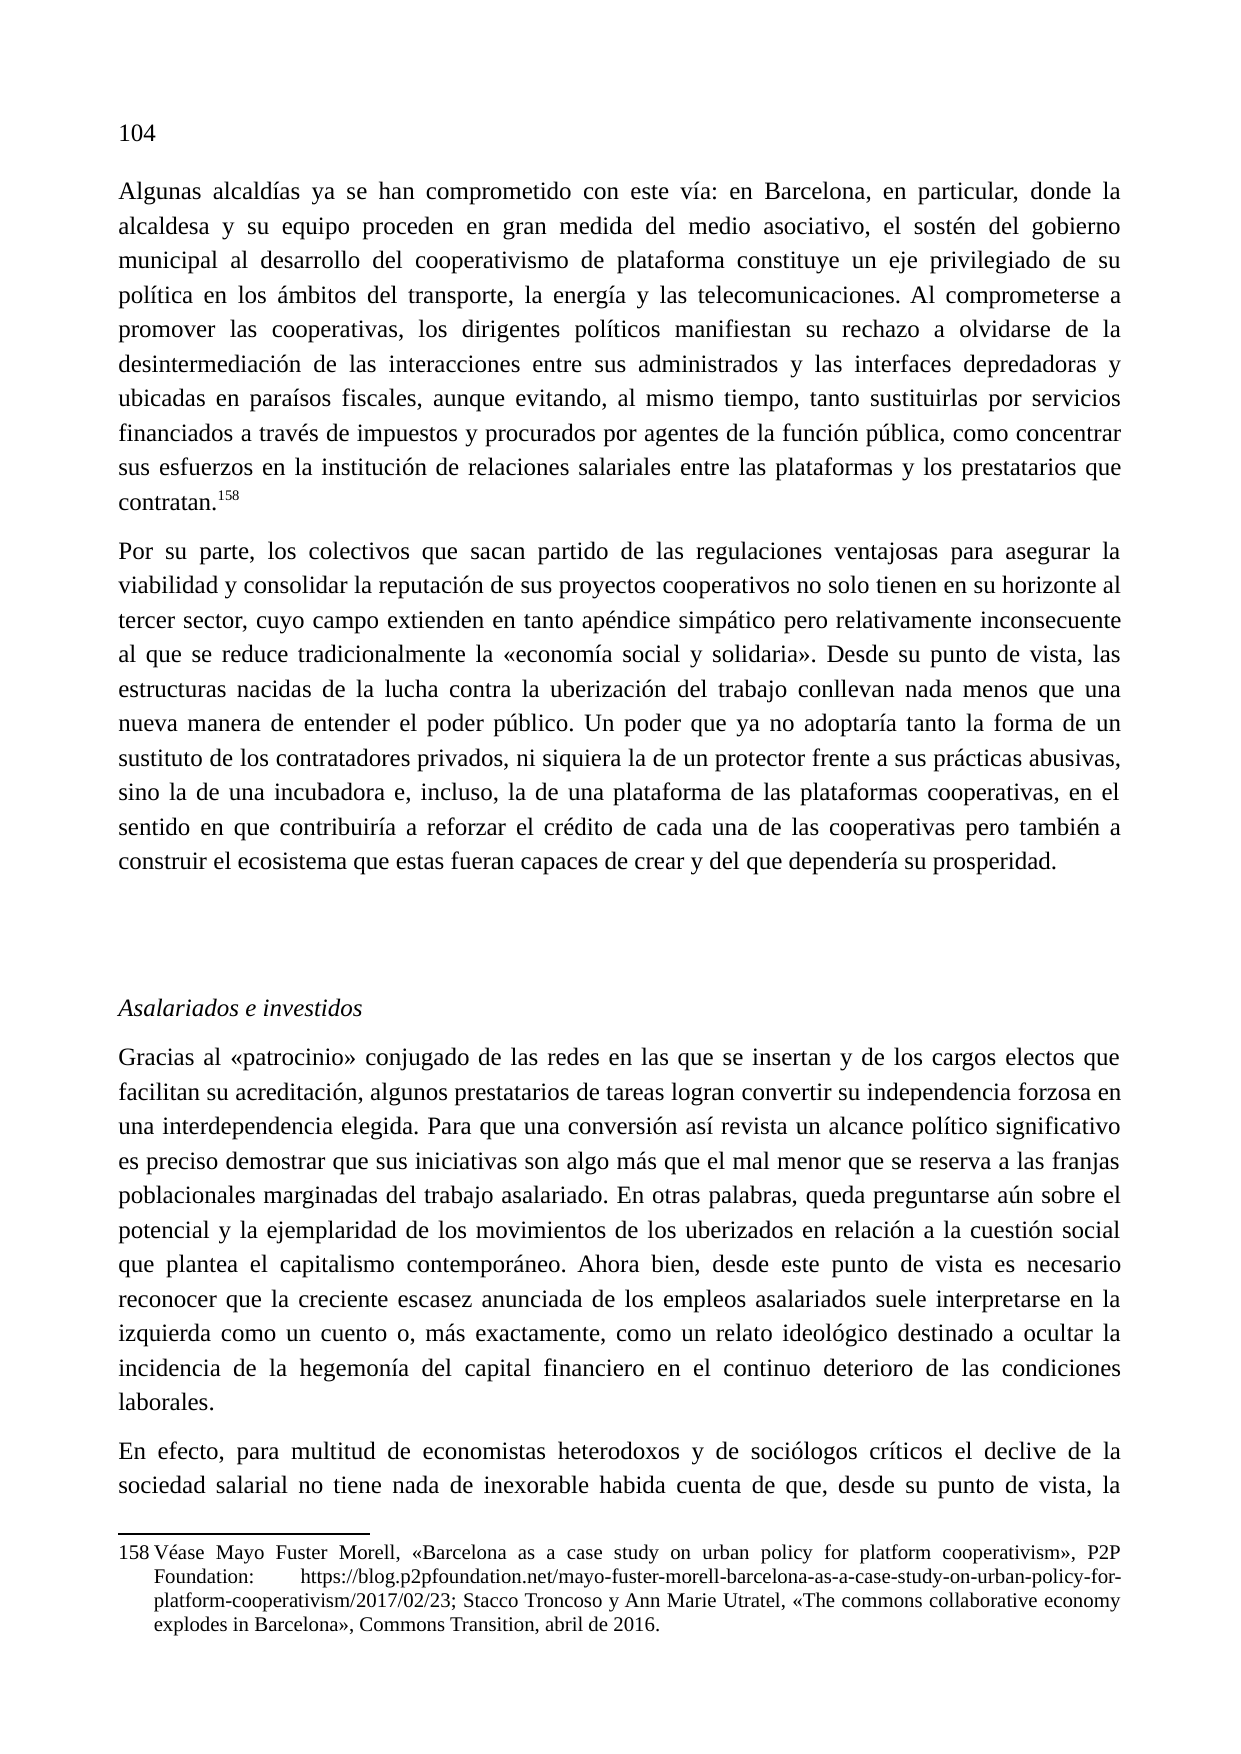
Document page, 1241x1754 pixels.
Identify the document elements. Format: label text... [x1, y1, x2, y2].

text Véase Mayo Fuster Morell, «Barcelona as a case study on urban policy for platform cooperativism», P2P Foundation: https://blog.p2pfoundation.net/mayo-fuster-morell-barcelona-as-a-case-study-on-urban-policy-for-platform-cooperativism/2017/02/23; Stacco Troncoso y Ann Marie Utratel, «The commons collaborative economy explodes in Barcelona», Commons Transition, abril de 2016. [118, 1539, 1122, 1636]
text Gracias al «patrocinio» conjugado de las redes en las que se insertan y de los cargos electos que facilitan su acreditación, algunos prestatarios de tareas logran convertir su independencia forzosa en una interdependencia elegida. Para que una conversión así revista un alcance político significativo es preciso demostrar que sus iniciativas son algo más que el mal menor que se reserva a las franjas poblacionales marginadas del trabajo asalariado. En otras palabras, queda preguntarse aún sobre el potencial y la ejemplaridad de los movimientos de los uberizados en relación a la cuestión social que plantea el capitalismo contemporáneo. Ahora bien, desde este punto de vista es necesario reconocer que la creciente escasez anunciada de los empleos asalariados suele interpretarse en la izquierda como un cuento o, más exactamente, como un relato ideológico destinado a ocultar la incidencia de la hegemonía del capital financiero en el continuo deterioro de las condiciones laborales. [118, 1042, 1122, 1416]
text Asalariados e investidos [118, 993, 1122, 1022]
text Por su parte, los colectivos que sacan partido de las regulaciones ventajosas para asegurar la viabilidad y consolidar la reputación de sus proyectos cooperativos no solo tienen en su horizonte al tercer sector, cuyo campo extienden en tanto apéndice simpático pero relativamente inconsecuente al que se reduce tradicionalmente la «economía social y solidaria». Desde su punto de vista, las estructuras nacidas de la lucha contra la uberización del trabajo conllevan nada menos que una nueva manera de entender el poder público. Un poder que ya no adoptaría tanto la forma de un sustituto de los contratadores privados, ni siquiera la de un protector frente a sus prácticas abusivas, sino la de una incubadora e, incluso, la de una plataforma de las plataformas cooperativas, en el sentido en que contribuiría a reforzar el crédito de cada una de las cooperativas pero también a construir el ecosistema que estas fueran capaces de crear y del que dependería su prosperidad. [118, 536, 1122, 875]
text En efecto, para multitud de economistas heterodoxos y de sociólogos críticos el declive de la sociedad salarial no tiene nada de inexorable habida cuenta de que, desde su punto de vista, la [118, 1436, 1122, 1499]
text Algunas alcaldías ya se han comprometido con este vía: en Barcelona, en particular, donde la alcaldesa y su equipo proceden en gran medida del medio asociativo, el sostén del gobierno municipal al desarrollo del cooperativismo de plataforma constituye un eje privilegiado de su política en los ámbitos del transporte, la energía y las telecomunicaciones. Al comprometerse a promover las cooperativas, los dirigentes políticos manifiestan su rechazo a olvidarse de la desintermediación de las interacciones entre sus administrados y las interfaces depredadoras y ubicadas en paraísos fiscales, aunque evitando, al mismo tiempo, tanto sustituirlas por servicios financiados a través de impuestos y procurados por agentes de la función pública, como concentrar sus esfuerzos en la institución de relaciones salariales entre las plataformas y los prestatarios que contratan. [118, 176, 1122, 515]
